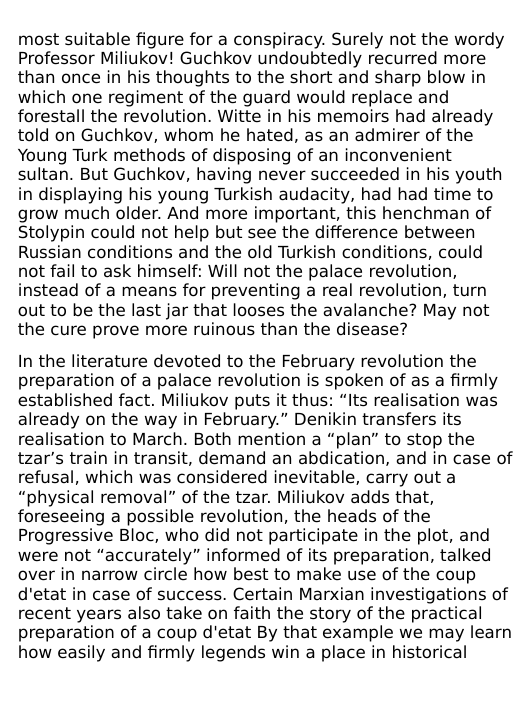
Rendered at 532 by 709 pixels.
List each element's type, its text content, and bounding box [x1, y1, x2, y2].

text most suitable figure for a conspiracy. Surely not the wordy Professor Miliukov! Guchkov undoubtedly recurred more than once in his thoughts to the short and sharp blow in which one regiment of the guard would replace and forestall the revolution. Witte in his memoirs had already told on Guchkov, whom he hated, as an admirer of the Young Turk methods of disposing of an inconvenient sultan. But Guchkov, having never succeeded in his youth in displaying his young Turkish audacity, had had time to grow much older. And more important, this henchman of Stolypin could not help but see the difference between Russian conditions and the old Turkish conditions, could not fail to ask himself: Will not the palace revolution, instead of a means for preventing a real revolution, turn out to be the last jar that looses the avalanche? May not the cure prove more ruinous than the disease? [18, 29, 514, 339]
text In the literature devoted to the February revolution the preparation of a palace revolution is spoken of as a firmly established fact. Miliukov puts it thus: “Its realisation was already on the way in February.” Denikin transfers its realisation to March. Both mention a “plan” to stop the tzar’s train in transit, demand an abdication, and in case of refusal, which was considered inevitable, carry out a “physical removal” of the tzar. Miliukov adds that, foreseeing a possible revolution, the heads of the Progressive Bloc, who did not participate in the plot, and were not “accurately” informed of its preparation, talked over in narrow circle how best to make use of the coup d'etat in case of success. Certain Marxian investigations of recent years also take on faith the story of the practical preparation of a coup d'etat By that example we may learn how easily and firmly legends win a place in historical [18, 352, 514, 662]
